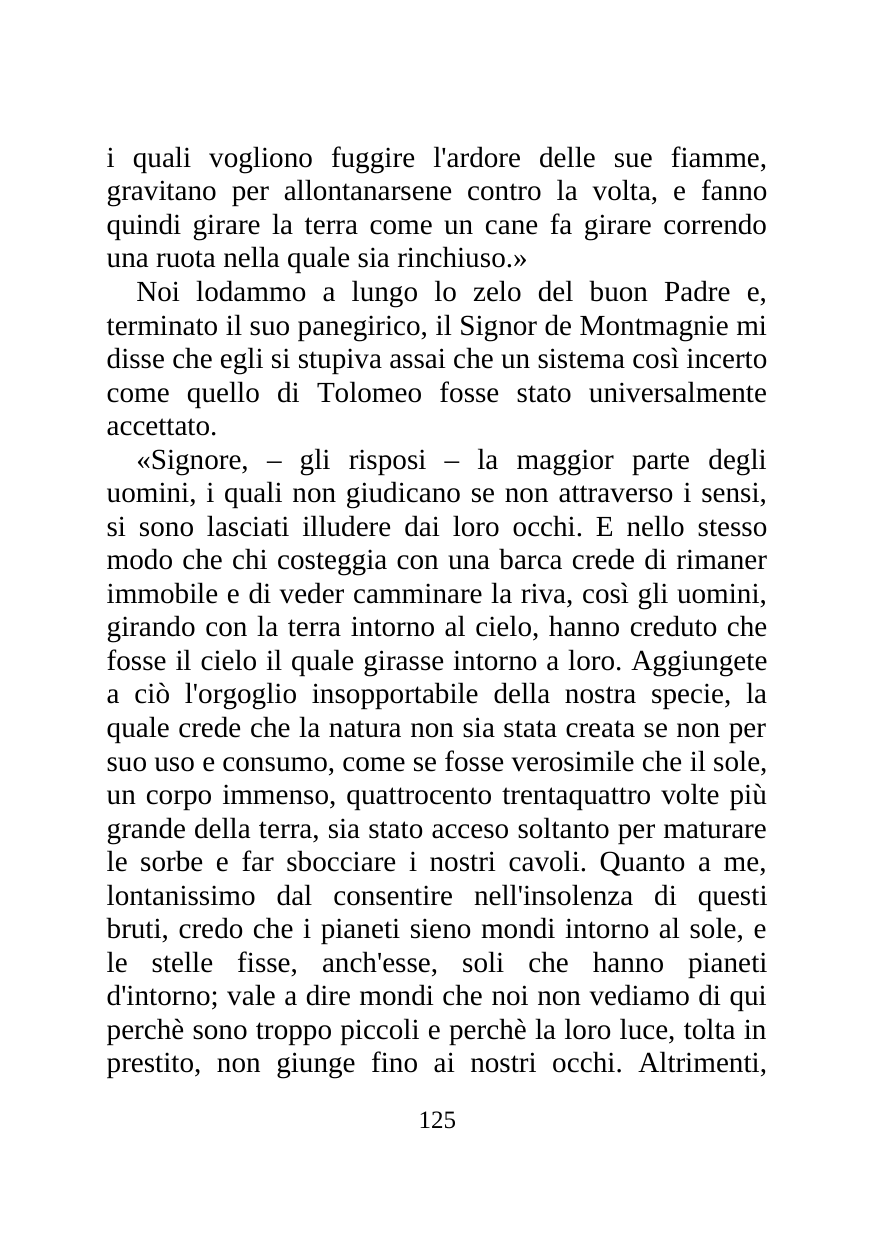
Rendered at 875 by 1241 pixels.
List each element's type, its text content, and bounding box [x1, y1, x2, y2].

text Noi lodammo a lungo lo zelo del buon Padre e, terminato il suo panegirico, il Signor de Montmagnie mi disse che egli si stupiva assai che un sistema così incerto come quello di Tolomeo fosse stato universalmente accettato. [106, 274, 768, 442]
text i quali vogliono fuggire l'ardore delle sue fiamme, gravitano per allontanarsene contro la volta, e fanno quindi girare la terra come un cane fa girare correndo una ruota nella quale sia rinchiuso.» [106, 140, 768, 274]
text «Signore, ‒ gli risposi ‒ la maggior parte degli uomini, i quali non giudicano se non attraverso i sensi, si sono lasciati illudere dai loro occhi. E nello stesso modo che chi costeggia con una barca crede di rimaner immobile e di veder camminare la riva, così gli uomini, girando con la terra intorno al cielo, hanno creduto che fosse il cielo il quale girasse intorno a loro. Aggiungete a ciò l'orgoglio insopportabile della nostra specie, la quale crede che la natura non sia stata creata se non per suo uso e consumo, come se fosse verosimile che il sole, un corpo immenso, quattrocento trentaquattro volte più grande della terra, sia stato acceso soltanto per maturare le sorbe e far sbocciare i nostri cavoli. Quanto a me, lontanissimo dal consentire nell'insolenza di questi bruti, credo che i pianeti sieno mondi intorno al sole, e le stelle fisse, anch'esse, soli che hanno pianeti d'intorno; vale a dire mondi che noi non vediamo di qui perchè sono troppo piccoli e perchè la loro luce, tolta in prestito, non giunge fino ai nostri occhi. Altrimenti, [106, 442, 768, 1079]
